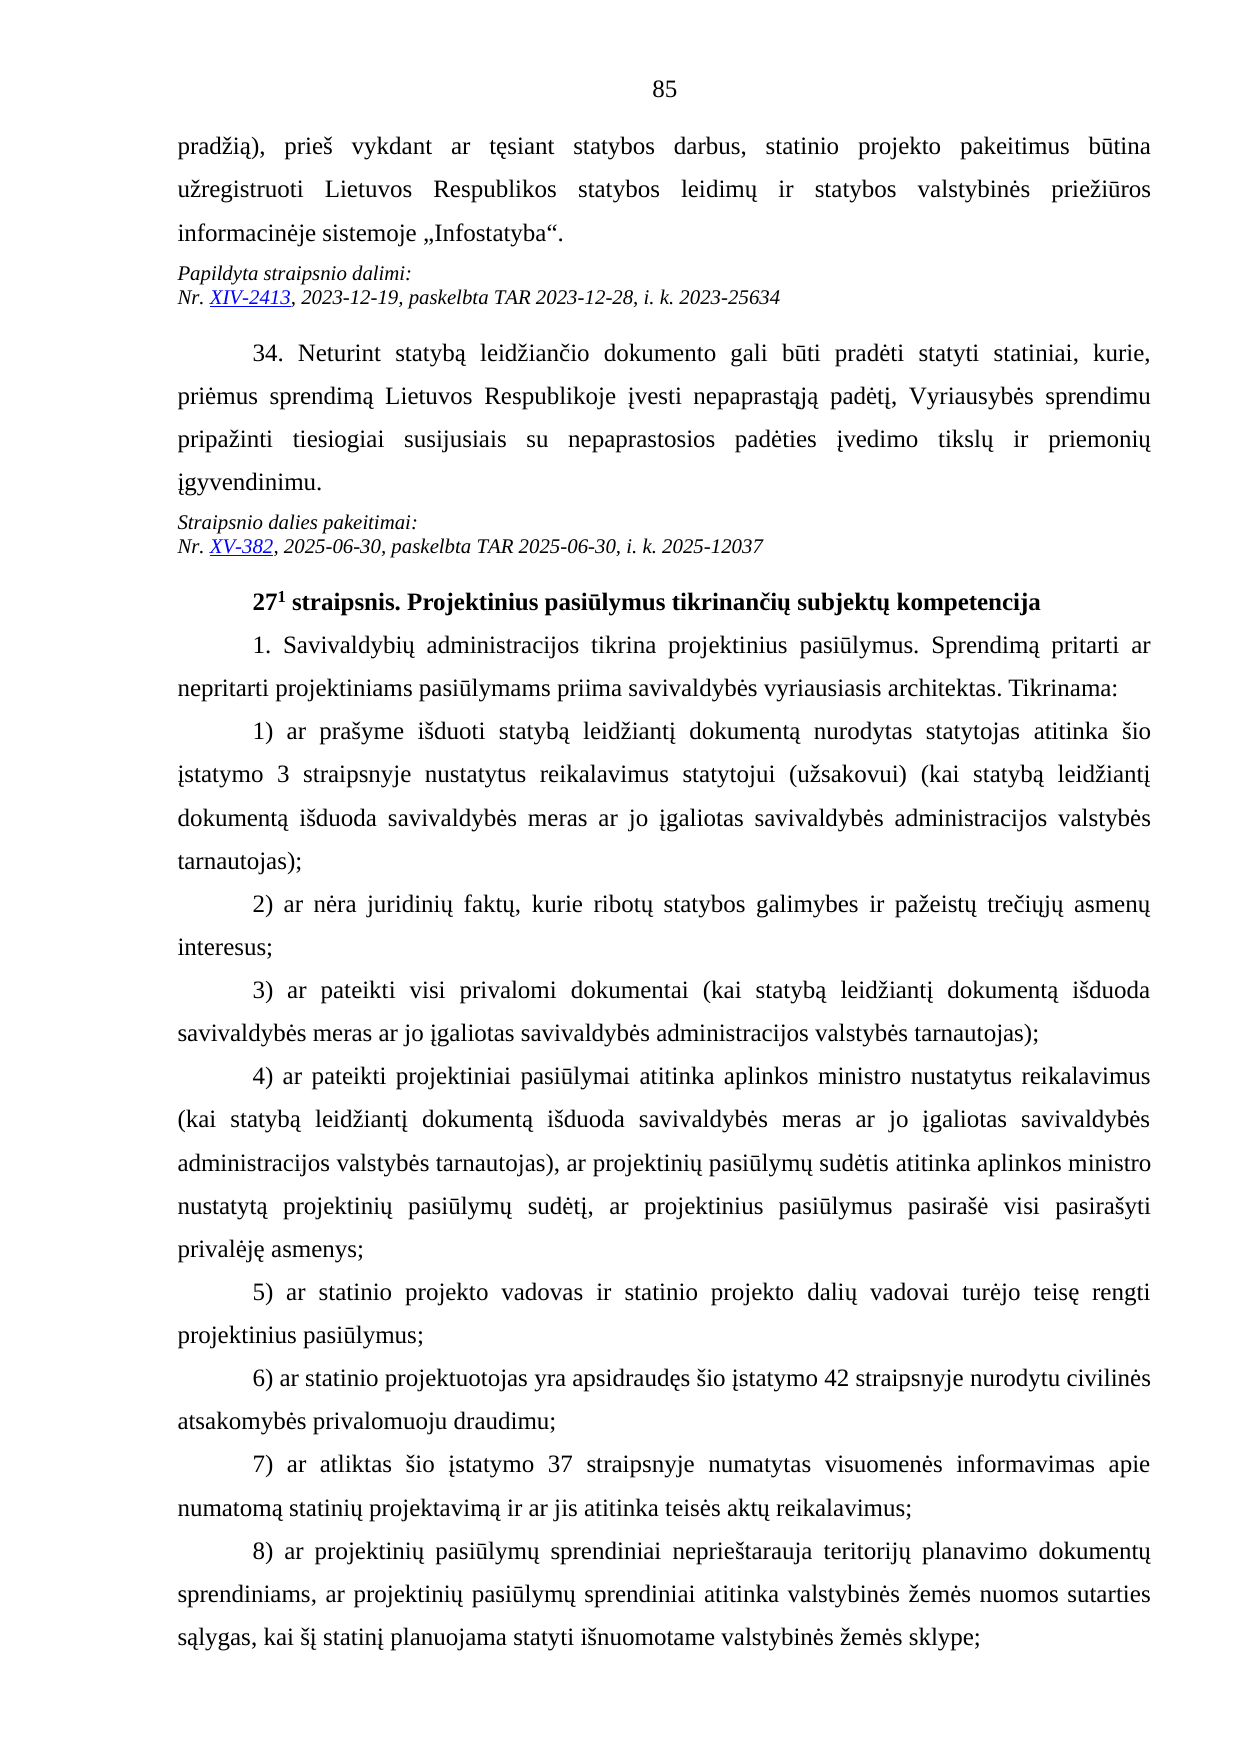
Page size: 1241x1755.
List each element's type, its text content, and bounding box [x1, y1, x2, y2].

text 5) ar statinio projekto vadovas ir statinio projekto dalių vadovai turėjo teisę rengti projektinius pasiūlymus; [177, 1277, 1152, 1349]
text Straipsnio dalies pakeitimai: [177, 510, 1152, 534]
text 7) ar atliktas šio įstatymo 37 straipsnyje numatytas visuomenės informavimas apie numatomą statinių projektavimą ir ar jis atitinka teisės aktų reikalavimus; [177, 1449, 1152, 1521]
text pradžią), prieš vykdant ar tęsiant statybos darbus, statinio projekto pakeitimus būtina užregistruoti Lietuvos Respublikos statybos leidimų ir statybos valstybinės priežiūros informacinėje sistemoje „Infostatyba“. [177, 131, 1152, 246]
text 3) ar pateikti visi privalomi dokumentai (kai statybą leidžiantį dokumentą išduoda savivaldybės meras ar jo įgaliotas savivaldybės administracijos valstybės tarnautojas); [177, 975, 1152, 1047]
text Nr. XIV-2413, 2023-12-19, paskelbta TAR 2023-12-28, i. k. 2023-25634 [177, 285, 1152, 309]
text Nr. XV-382, 2025-06-30, paskelbta TAR 2025-06-30, i. k. 2025-12037 [177, 534, 1152, 558]
text 1) ar prašyme išduoti statybą leidžiantį dokumentą nurodytas statytojas atitinka šio įstatymo 3 straipsnyje nustatytus reikalavimus statytojui (užsakovui) (kai statybą leidžiantį dokumentą išduoda savivaldybės meras ar jo įgaliotas savivaldybės administracijos valstybės tarnautojas); [177, 716, 1152, 874]
text 1. Savivaldybių administracijos tikrina projektinius pasiūlymus. Sprendimą pritarti ar nepritarti projektiniams pasiūlymams priima savivaldybės vyriausiasis architektas. Tikrinama: [177, 630, 1152, 702]
text 4) ar pateikti projektiniai pasiūlymai atitinka aplinkos ministro nustatytus reikalavimus (kai statybą leidžiantį dokumentą išduoda savivaldybės meras ar jo įgaliotas savivaldybės administracijos valstybės tarnautojas), ar projektinių pasiūlymų sudėtis atitinka aplinkos ministro nustatytą projektinių pasiūlymų sudėtį, ar projektinius pasiūlymus pasirašė visi pasirašyti privalėję asmenys; [177, 1061, 1152, 1263]
text 2) ar nėra juridinių faktų, kurie ribotų statybos galimybes ir pažeistų trečiųjų asmenų interesus; [177, 889, 1152, 961]
text 271 straipsnis. Projektinius pasiūlymus tikrinančių subjektų kompetencija [177, 587, 1152, 616]
text 6) ar statinio projektuotojas yra apsidraudęs šio įstatymo 42 straipsnyje nurodytu civilinės atsakomybės privalomuoju draudimu; [177, 1363, 1152, 1435]
text Papildyta straipsnio dalimi: [177, 261, 1152, 285]
text 8) ar projektinių pasiūlymų sprendiniai neprieštarauja teritorijų planavimo dokumentų sprendiniams, ar projektinių pasiūlymų sprendiniai atitinka valstybinės žemės nuomos sutarties sąlygas, kai šį statinį planuojama statyti išnuomotame valstybinės žemės sklype; [177, 1536, 1152, 1651]
text 34. Neturint statybą leidžiančio dokumento gali būti pradėti statyti statiniai, kurie, priėmus sprendimą Lietuvos Respublikoje įvesti nepaprastąją padėtį, Vyriausybės sprendimu pripažinti tiesiogiai susijusiais su nepaprastosios padėties įvedimo tikslų ir priemonių įgyvendinimu. [177, 338, 1152, 496]
